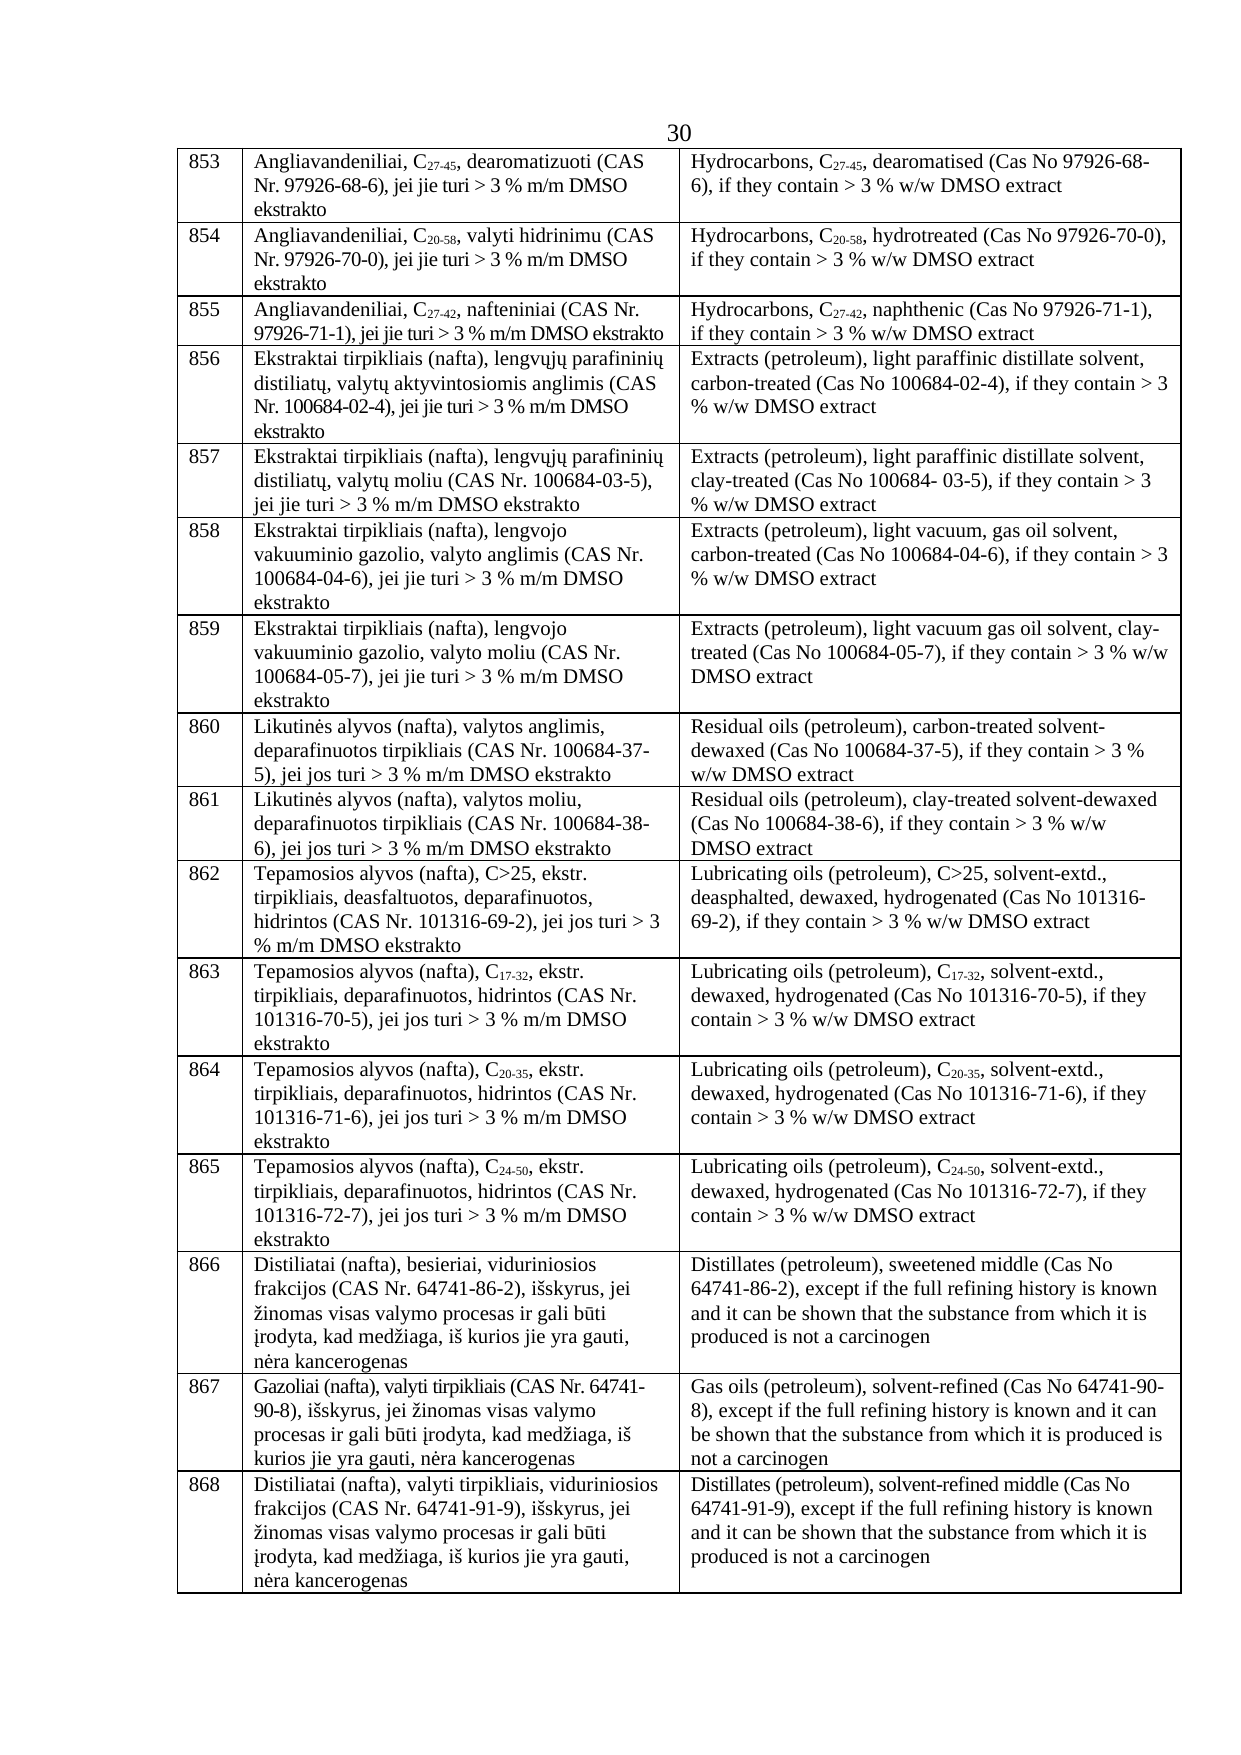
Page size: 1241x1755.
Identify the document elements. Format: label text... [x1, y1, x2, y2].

table_cell Hydrocarbons, C27-42, naphthenic (Cas No 97926-71-1), if they contain > 3 % w/w DMSO extract [680, 297, 1180, 345]
table_cell 862 [178, 861, 242, 957]
table_cell Likutinės alyvos (nafta), valytos anglimis, deparafinuotos tirpikliais (CAS Nr. 100684-37-5), jei jos turi > 3 % m/m DMSO ekstrakto [243, 714, 679, 786]
table_cell Gazoliai (nafta), valyti tirpikliais (CAS Nr. 64741-90-8), išskyrus, jei žinomas visas valymo procesas ir gali būti įrodyta, kad medžiaga, iš kurios jie yra gauti, nėra kancerogenas [243, 1374, 679, 1470]
table_cell 867 [178, 1374, 242, 1470]
table_cell Tepamosios alyvos (nafta), C20-35, ekstr. tirpikliais, deparafinuotos, hidrintos (CAS Nr. 101316-71-6), jei jos turi > 3 % m/m DMSO ekstrakto [243, 1057, 679, 1153]
table_cell 863 [178, 959, 242, 1055]
table_cell Ekstraktai tirpikliais (nafta), lengvojo vakuuminio gazolio, valyto moliu (CAS Nr. 100684-05-7), jei jie turi > 3 % m/m DMSO ekstrakto [243, 616, 679, 712]
table_cell Ekstraktai tirpikliais (nafta), lengvųjų parafininių distiliatų, valytų aktyvintosiomis anglimis (CAS Nr. 100684-02-4), jei jie turi > 3 % m/m DMSO ekstrakto [243, 346, 679, 443]
table_cell Lubricating oils (petroleum), C20-35, solvent-extd., dewaxed, hydrogenated (Cas No 101316-71-6), if they contain > 3 % w/w DMSO extract [680, 1057, 1180, 1153]
table_cell Residual oils (petroleum), carbon-treated solvent-dewaxed (Cas No 100684-37-5), if they contain > 3 % w/w DMSO extract [680, 714, 1180, 786]
table_cell Lubricating oils (petroleum), C>25, solvent-extd., deasphalted, dewaxed, hydrogenated (Cas No 101316-69-2), if they contain > 3 % w/w DMSO extract [680, 861, 1180, 957]
table_cell 864 [178, 1057, 242, 1153]
table_cell Tepamosios alyvos (nafta), C>25, ekstr. tirpikliais, deasfaltuotos, deparafinuotos, hidrintos (CAS Nr. 101316-69-2), jei jos turi > 3 % m/m DMSO ekstrakto [243, 861, 679, 957]
table_cell Extracts (petroleum), light vacuum, gas oil solvent, carbon-treated (Cas No 100684-04-6), if they contain > 3 % w/w DMSO extract [680, 518, 1180, 614]
table_cell Tepamosios alyvos (nafta), C24-50, ekstr. tirpikliais, deparafinuotos, hidrintos (CAS Nr. 101316-72-7), jei jos turi > 3 % m/m DMSO ekstrakto [243, 1155, 679, 1251]
table_cell 858 [178, 518, 242, 614]
table_cell Likutinės alyvos (nafta), valytos moliu, deparafinuotos tirpikliais (CAS Nr. 100684-38-6), jei jos turi > 3 % m/m DMSO ekstrakto [243, 787, 679, 859]
table_cell 865 [178, 1155, 242, 1251]
table_cell Angliavandeniliai, C20-58, valyti hidrinimu (CAS Nr. 97926-70-0), jei jie turi > 3 % m/m DMSO ekstrakto [243, 223, 679, 295]
table_cell Lubricating oils (petroleum), C24-50, solvent-extd., dewaxed, hydrogenated (Cas No 101316-72-7), if they contain > 3 % w/w DMSO extract [680, 1155, 1180, 1251]
table_cell 854 [178, 223, 242, 295]
table_cell Ekstraktai tirpikliais (nafta), lengvųjų parafininių distiliatų, valytų moliu (CAS Nr. 100684-03-5), jei jie turi > 3 % m/m DMSO ekstrakto [243, 444, 679, 516]
table_cell Ekstraktai tirpikliais (nafta), lengvojo vakuuminio gazolio, valyto anglimis (CAS Nr. 100684-04-6), jei jie turi > 3 % m/m DMSO ekstrakto [243, 518, 679, 614]
table_cell Gas oils (petroleum), solvent-refined (Cas No 64741-90-8), except if the full refining history is known and it can be shown that the substance from which it is produced is not a carcinogen [680, 1374, 1180, 1470]
table_cell Extracts (petroleum), light paraffinic distillate solvent, clay-treated (Cas No 100684- 03-5), if they contain > 3 % w/w DMSO extract [680, 444, 1180, 516]
table_cell Hydrocarbons, C27-45, dearomatised (Cas No 97926-68-6), if they contain > 3 % w/w DMSO extract [680, 149, 1180, 221]
table_cell Distiliatai (nafta), valyti tirpikliais, viduriniosios frakcijos (CAS Nr. 64741-91-9), išskyrus, jei žinomas visas valymo procesas ir gali būti įrodyta, kad medžiaga, iš kurios jie yra gauti, nėra kancerogenas [243, 1472, 679, 1592]
table_cell 859 [178, 616, 242, 712]
table_cell Distiliatai (nafta), besieriai, viduriniosios frakcijos (CAS Nr. 64741-86-2), išskyrus, jei žinomas visas valymo procesas ir gali būti įrodyta, kad medžiaga, iš kurios jie yra gauti, nėra kancerogenas [243, 1252, 679, 1373]
table_cell 868 [178, 1472, 242, 1592]
table_cell Distillates (petroleum), sweetened middle (Cas No 64741-86-2), except if the full refining history is known and it can be shown that the substance from which it is produced is not a carcinogen [680, 1252, 1180, 1373]
table_cell Extracts (petroleum), light vacuum gas oil solvent, clay-treated (Cas No 100684-05-7), if they contain > 3 % w/w DMSO extract [680, 616, 1180, 712]
table_cell 866 [178, 1252, 242, 1373]
table_cell Residual oils (petroleum), clay-treated solvent-dewaxed (Cas No 100684-38-6), if they contain > 3 % w/w DMSO extract [680, 787, 1180, 859]
table_cell Hydrocarbons, C20-58, hydrotreated (Cas No 97926-70-0), if they contain > 3 % w/w DMSO extract [680, 223, 1180, 295]
table_cell 855 [178, 297, 242, 345]
table_cell 861 [178, 787, 242, 859]
table_cell 856 [178, 346, 242, 443]
table_cell Tepamosios alyvos (nafta), C17-32, ekstr. tirpikliais, deparafinuotos, hidrintos (CAS Nr. 101316-70-5), jei jos turi > 3 % m/m DMSO ekstrakto [243, 959, 679, 1055]
table_cell 853 [178, 149, 242, 221]
table_cell Distillates (petroleum), solvent-refined middle (Cas No 64741-91-9), except if the full refining history is known and it can be shown that the substance from which it is produced is not a carcinogen [680, 1472, 1180, 1592]
table_cell 860 [178, 714, 242, 786]
table_cell 857 [178, 444, 242, 516]
table_cell Angliavandeniliai, C27-45, dearomatizuoti (CAS Nr. 97926-68-6), jei jie turi > 3 % m/m DMSO ekstrakto [243, 149, 679, 221]
table_cell Extracts (petroleum), light paraffinic distillate solvent, carbon-treated (Cas No 100684-02-4), if they contain > 3 % w/w DMSO extract [680, 346, 1180, 443]
table_cell Angliavandeniliai, C27-42, nafteniniai (CAS Nr. 97926-71-1), jei jie turi > 3 % m/m DMSO ekstrakto [243, 297, 679, 345]
table_cell Lubricating oils (petroleum), C17-32, solvent-extd., dewaxed, hydrogenated (Cas No 101316-70-5), if they contain > 3 % w/w DMSO extract [680, 959, 1180, 1055]
